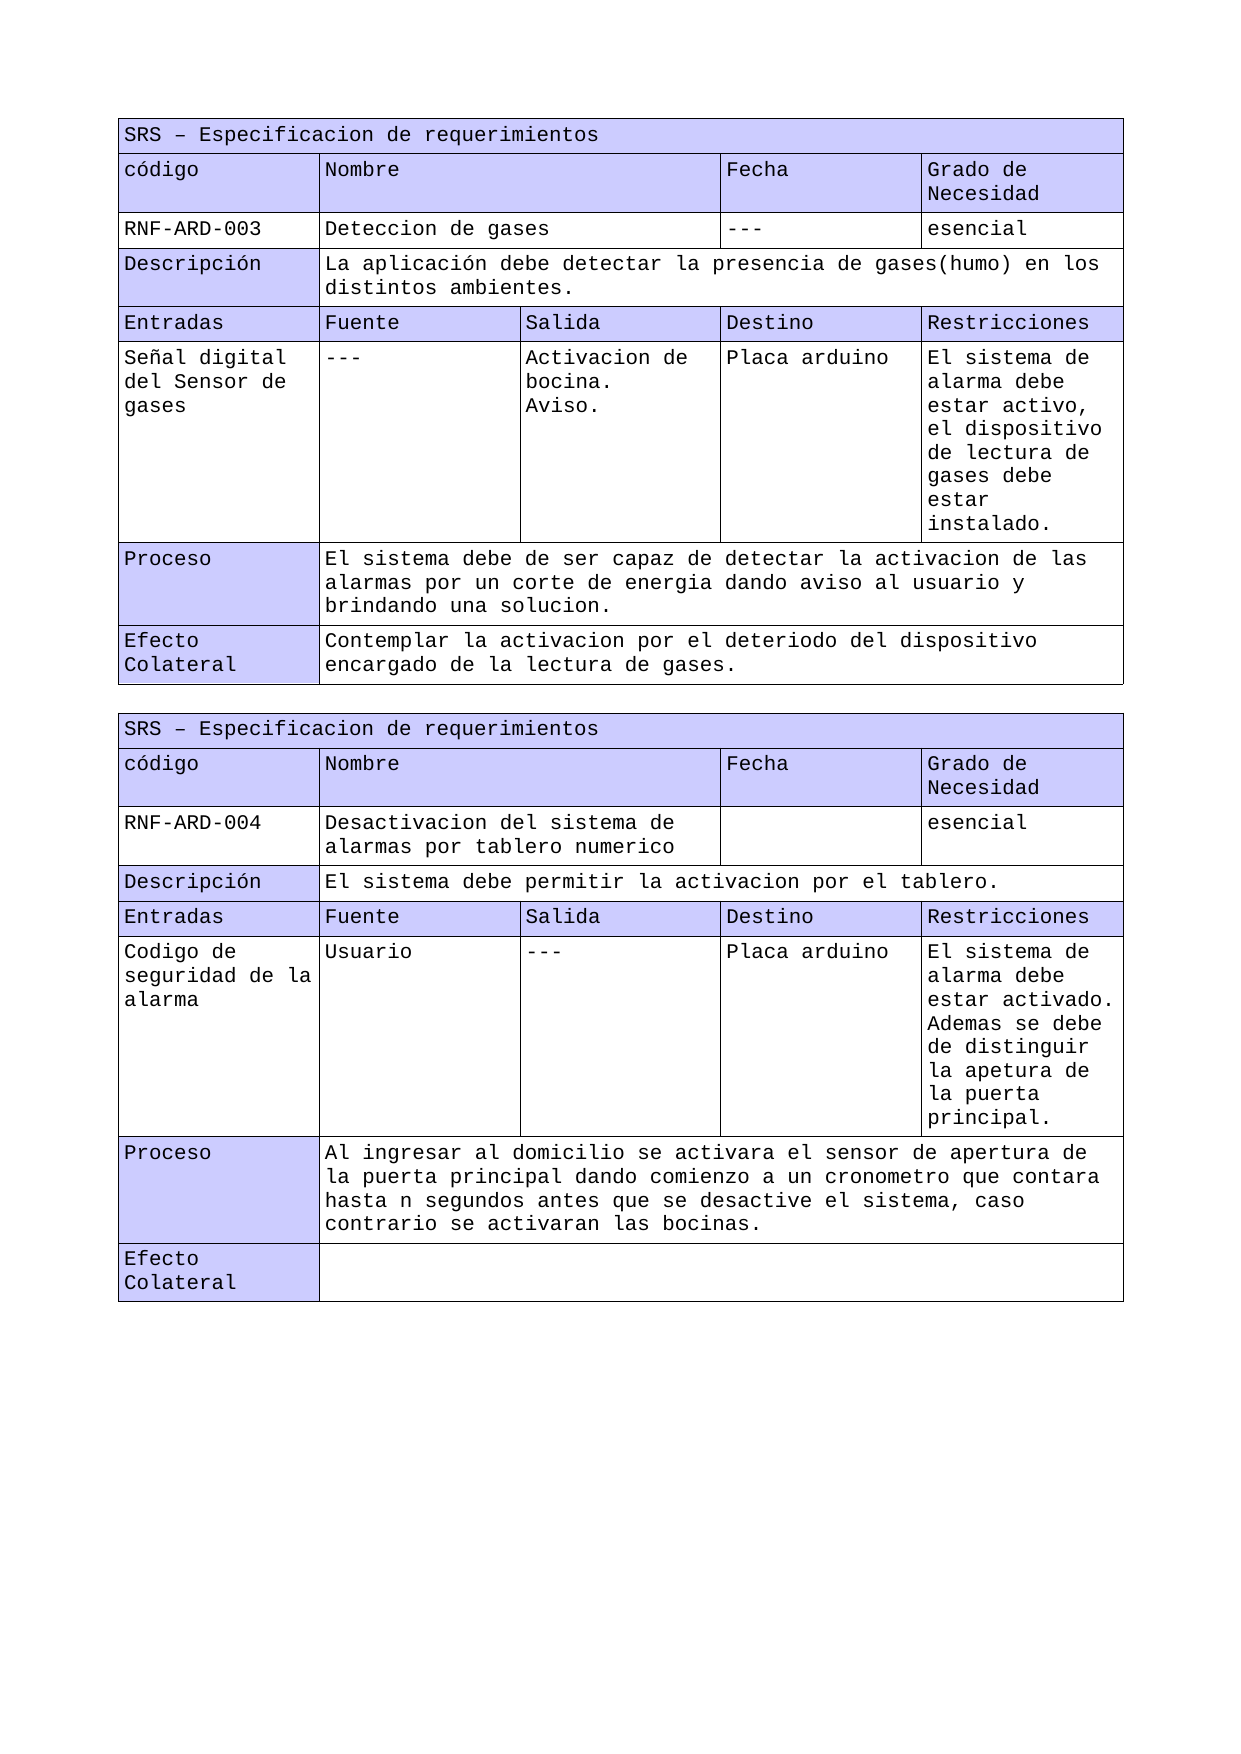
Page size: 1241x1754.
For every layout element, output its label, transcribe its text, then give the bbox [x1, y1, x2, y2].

table_header SRS – Especificacion de requerimientos [119, 714, 1123, 748]
table_cell El sistema debe de ser capaz de detectar la activacion de las alarmas por un corte de energia dando aviso al usuario y brindando una solucion. [320, 543, 1123, 625]
table_cell El sistema de alarma debe estar activo, el dispositivo de lectura de gases debe estar instalado. [922, 342, 1123, 542]
table_cell Restricciones [922, 307, 1123, 341]
table_cell RNF-ARD-003 [119, 213, 319, 247]
table_cell Restricciones [922, 902, 1123, 936]
table_cell --- [320, 342, 520, 542]
table_cell Fecha [721, 154, 921, 212]
table_cell Salida [521, 902, 720, 936]
table_header SRS – Especificacion de requerimientos [119, 119, 1123, 153]
table_cell Contemplar la activacion por el deteriodo del dispositivo encargado de la lectura de gases. [320, 626, 1123, 683]
table_cell Entradas [119, 902, 319, 936]
table_cell Desactivacion del sistema de alarmas por tablero numerico [320, 807, 720, 865]
table_cell Grado de Necesidad [922, 749, 1123, 806]
table_cell código [119, 154, 319, 212]
table_cell Grado de Necesidad [922, 154, 1123, 212]
table_cell El sistema debe permitir la activacion por el tablero. [320, 866, 1123, 901]
table_cell Efecto Colateral [119, 1244, 319, 1301]
table_cell Nombre [320, 154, 720, 212]
table_cell Salida [521, 307, 720, 341]
table_cell Placa arduino [721, 342, 921, 542]
table_cell Codigo de seguridad de la alarma [119, 937, 319, 1136]
table_cell Placa arduino [721, 937, 921, 1136]
table_cell --- [521, 937, 720, 1136]
table_cell Fecha [721, 749, 921, 806]
table_cell La aplicación debe detectar la presencia de gases(humo) en los distintos ambientes. [320, 249, 1123, 306]
table_cell Descripción [119, 866, 319, 901]
table_cell Usuario [320, 937, 520, 1136]
table_cell Nombre [320, 749, 720, 806]
table_cell [721, 807, 921, 865]
table_cell Efecto Colateral [119, 626, 319, 683]
table_cell --- [721, 213, 921, 247]
table_cell Al ingresar al domicilio se activara el sensor de apertura de la puerta principal dando comienzo a un cronometro que contara hasta n segundos antes que se desactive el sistema, caso contrario se activaran las bocinas. [320, 1137, 1123, 1243]
table_cell Activacion de bocina. Aviso. [521, 342, 720, 542]
table_cell Entradas [119, 307, 319, 341]
table_cell Fuente [320, 902, 520, 936]
table_cell Señal digital del Sensor de gases [119, 342, 319, 542]
table_cell Destino [721, 902, 921, 936]
table_cell código [119, 749, 319, 806]
table_cell Fuente [320, 307, 520, 341]
table_cell esencial [922, 213, 1123, 247]
table_cell Destino [721, 307, 921, 341]
table_cell Descripción [119, 249, 319, 306]
table_cell Proceso [119, 1137, 319, 1243]
table_cell [320, 1244, 1123, 1301]
table_cell El sistema de alarma debe estar activado. Ademas se debe de distinguir la apetura de la puerta principal. [922, 937, 1123, 1136]
table_cell esencial [922, 807, 1123, 865]
table_cell Proceso [119, 543, 319, 625]
table_cell RNF-ARD-004 [119, 807, 319, 865]
table_cell Deteccion de gases [320, 213, 720, 247]
